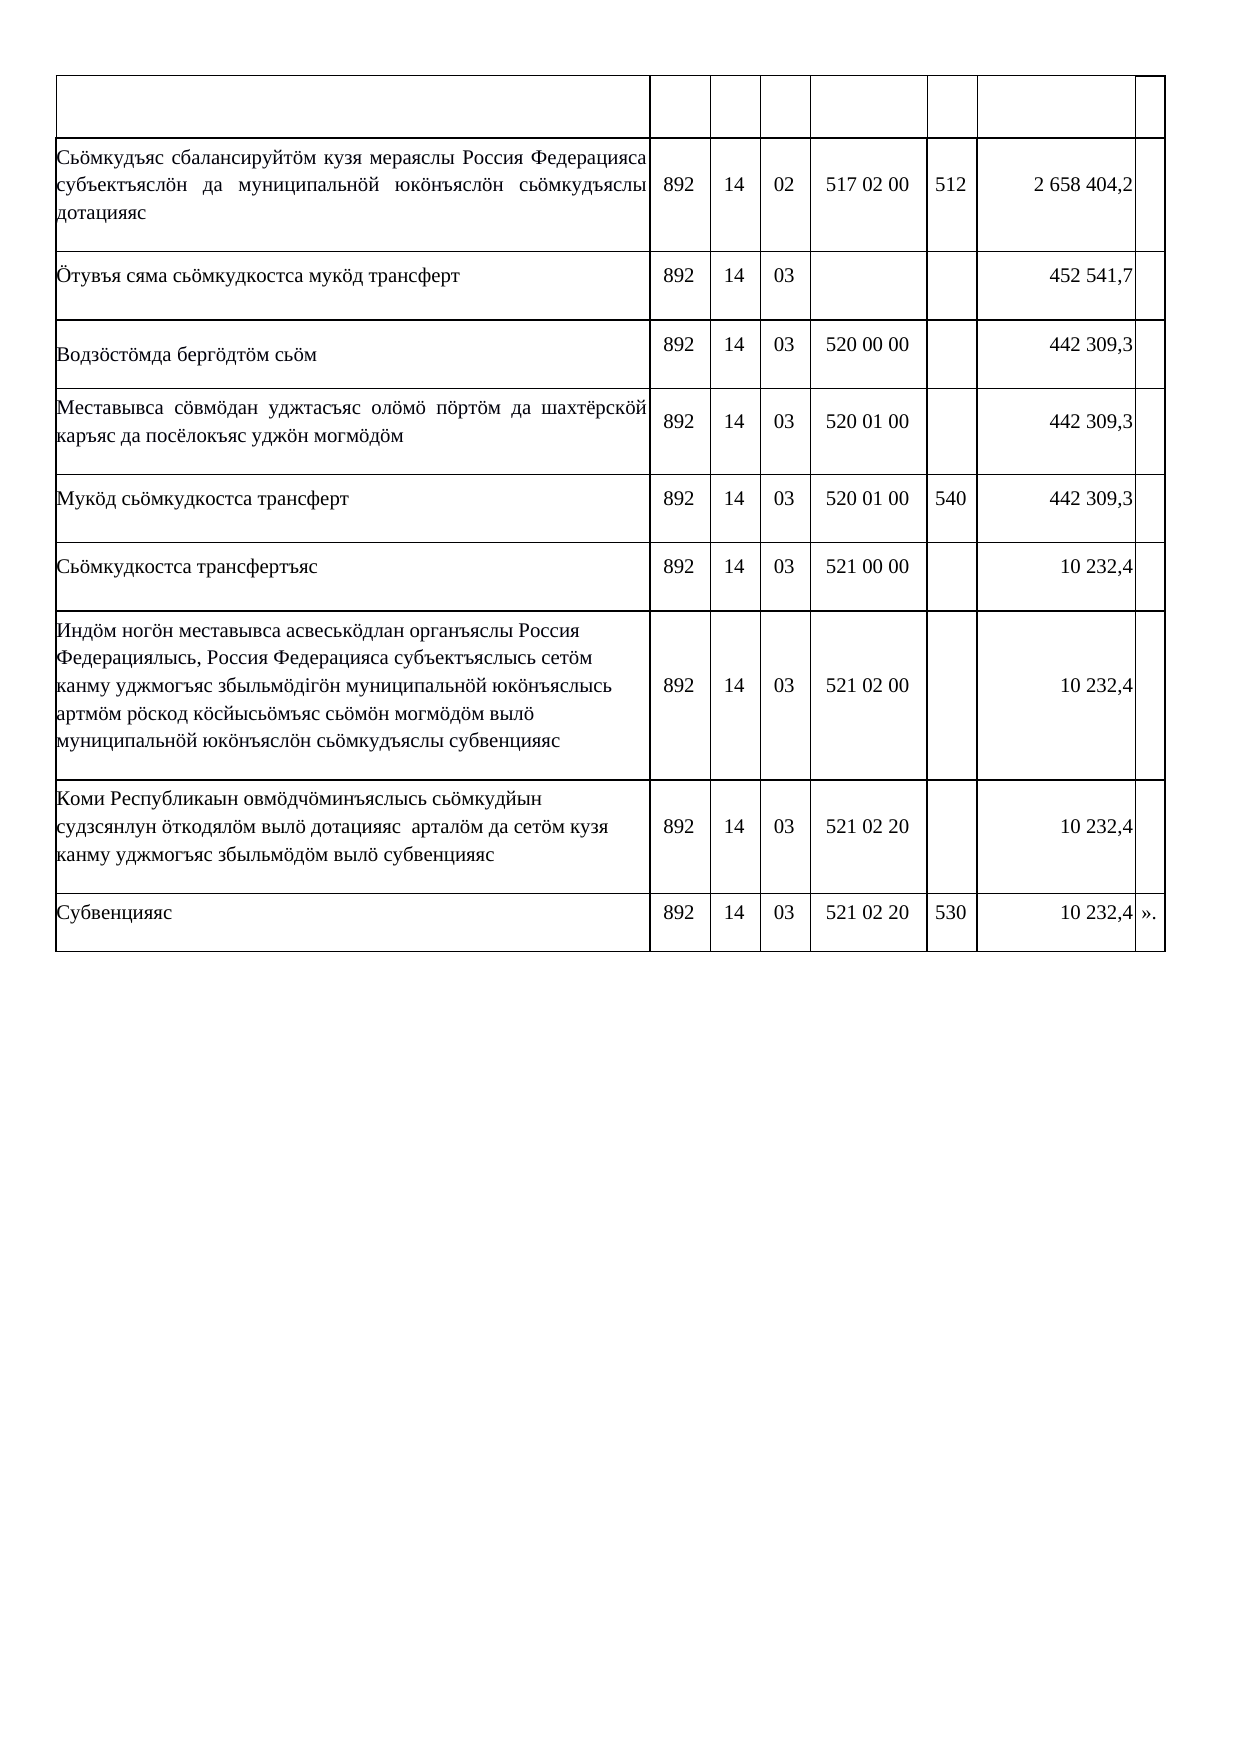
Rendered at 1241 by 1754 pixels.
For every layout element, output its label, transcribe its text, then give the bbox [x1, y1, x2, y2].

table_cell 03 [761, 894, 810, 951]
table_cell [1136, 139, 1164, 251]
table_cell 530 [928, 894, 976, 951]
table_cell [1136, 475, 1164, 542]
table_cell 14 [711, 612, 760, 779]
table_cell ». [1136, 894, 1164, 951]
table_cell 442 309,3 [978, 389, 1135, 473]
table_header [811, 76, 927, 137]
table_cell Мукӧд сьӧмкудкостса трансферт [57, 475, 649, 542]
table_header [1136, 77, 1164, 137]
table_cell 892 [651, 475, 710, 542]
table_cell Сьӧмкудъяс сбалансируйтöм кузя мераяслы Россия Федерацияса субъектъяслӧн да муниципальнӧй юкӧнъяслӧн сьӧмкудъяслы дотацияяс [57, 139, 649, 251]
table_cell 520 01 00 [811, 475, 926, 542]
table_cell 442 309,3 [978, 321, 1135, 387]
table_cell [928, 543, 976, 610]
table_cell 03 [761, 321, 810, 387]
table_cell [1136, 252, 1164, 319]
table_cell 14 [711, 139, 760, 251]
table_cell 540 [928, 475, 976, 542]
table_cell 892 [651, 139, 710, 251]
table_cell 892 [651, 781, 710, 892]
table_cell 14 [711, 252, 760, 319]
table_cell 521 00 00 [811, 543, 926, 610]
table_cell 03 [761, 389, 810, 473]
table_cell [1136, 781, 1164, 892]
table_cell 14 [711, 894, 760, 951]
table_cell [928, 612, 976, 779]
table_header [928, 76, 977, 137]
table_header [57, 76, 649, 137]
table_cell 14 [711, 321, 760, 387]
table_header [711, 76, 760, 137]
table_cell 892 [651, 321, 710, 387]
table_cell [928, 321, 976, 387]
table_header [978, 76, 1135, 137]
table_cell 892 [651, 543, 710, 610]
table_cell 03 [761, 543, 810, 610]
table_cell 14 [711, 389, 760, 473]
table_cell 03 [761, 781, 810, 892]
table_cell [928, 252, 976, 319]
table_cell [928, 389, 976, 473]
table_cell 521 02 00 [811, 612, 926, 779]
table_cell 10 232,4 [978, 543, 1135, 610]
table_cell 14 [711, 475, 760, 542]
table_cell 517 02 00 [811, 139, 926, 251]
table_cell Ӧтувъя сяма сьӧмкудкостса мукӧд трансферт [57, 252, 649, 319]
table_cell 452 541,7 [978, 252, 1135, 319]
table_cell [1136, 321, 1164, 387]
table_cell 10 232,4 [978, 781, 1135, 892]
table_cell 892 [651, 612, 710, 779]
table_cell 03 [761, 612, 810, 779]
table_cell 892 [651, 389, 710, 473]
table_cell 521 02 20 [811, 894, 926, 951]
table_cell [811, 252, 926, 319]
table_header [761, 76, 810, 137]
table_cell 2 658 404,2 [978, 139, 1135, 251]
table_cell 520 00 00 [811, 321, 926, 387]
table_cell 14 [711, 543, 760, 610]
table_cell 892 [651, 894, 710, 951]
table_cell Субвенцияяс [57, 894, 649, 951]
table_cell Меставывса сӧвмӧдан уджтасъяс олӧмӧ пӧртӧм да шахтёрскӧй каръяс да посёлокъяс уджӧн могмӧдӧм [57, 389, 649, 473]
table_cell 03 [761, 252, 810, 319]
table_cell [1136, 612, 1164, 779]
table_cell [1136, 389, 1164, 473]
table_cell 02 [761, 139, 810, 251]
table_cell 10 232,4 [978, 894, 1135, 951]
table_header [651, 76, 710, 137]
table_cell 442 309,3 [978, 475, 1135, 542]
table_cell 14 [711, 781, 760, 892]
table_cell 10 232,4 [978, 612, 1135, 779]
table_cell 892 [651, 252, 710, 319]
table_cell 520 01 00 [811, 389, 926, 473]
table_cell Водзӧстӧмда бергӧдтӧм сьӧм [57, 321, 649, 387]
table_cell 521 02 20 [811, 781, 926, 892]
table_cell Коми Республикаын овмӧдчӧминъяслысь сьӧмкудйын судзсянлун ӧткодялӧм вылӧ дотацияяс арталӧм да сетӧм кузя канму уджмогъяс збыльмӧдӧм вылӧ субвенцияяс [57, 781, 649, 892]
table_cell 512 [928, 139, 976, 251]
table_cell Индӧм ногӧн меставывса асвеськӧдлан органъяслы Россия Федерациялысь, Россия Федерацияса субъектъяслысь сетӧм канму уджмогъяс збыльмӧдігӧн муниципальнӧй юкӧнъяслысь артмӧм рӧскод кӧсйысьӧмъяс сьӧмӧн могмӧдӧм вылӧ муниципальнӧй юкӧнъяслӧн сьӧмкудъяслы субвенцияяс [57, 612, 649, 779]
table_cell [928, 781, 976, 892]
table_cell Сьӧмкудкостса трансфертъяс [57, 543, 649, 610]
table_cell [1136, 543, 1164, 610]
table_cell 03 [761, 475, 810, 542]
